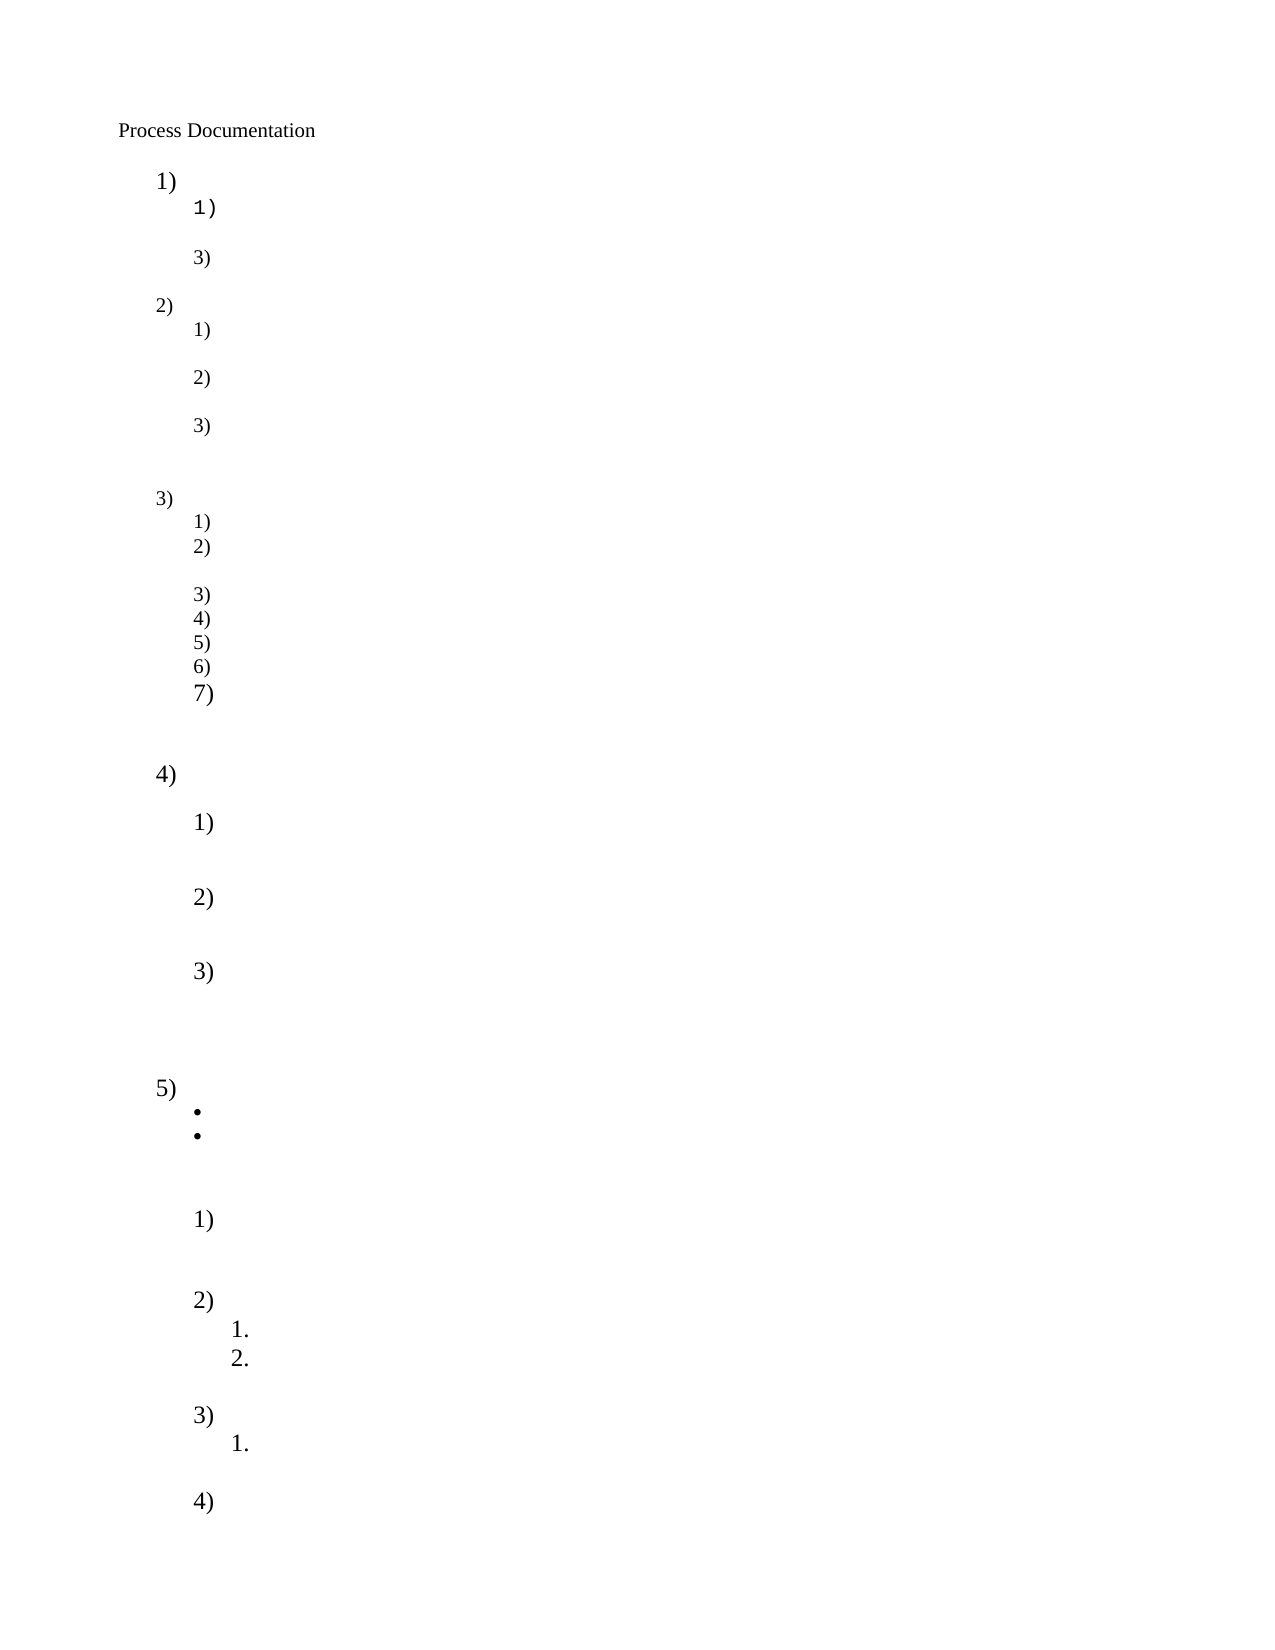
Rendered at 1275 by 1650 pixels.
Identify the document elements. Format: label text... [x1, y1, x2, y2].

list @AfterClass quits the browser and flushes reports, ensuring clean teardown and no resource leakage. [193, 654, 1157, 678]
list I created utility base to share the WebDriver instance [193, 1101, 1157, 1126]
list This utility allows to run data-driven tests by pulling login credentials from a real database. [231, 1314, 1157, 1343]
list This class holds the actual test for the login functionality in a data-driven way, fetching all test data directly from a database named testdb(The sql init file is in the database directory) [193, 807, 1157, 863]
list Then also defined DriverFactory class to initialize driver based on the config file data [193, 582, 1157, 606]
list ConfigReader [193, 1204, 1157, 1233]
list This utility class allows to create the WebDriver dynamically. [231, 1428, 1157, 1457]
list I securely fetched DB credentials via environment variables for which “EnvFile” plugin was used. [231, 1343, 1157, 1371]
list ExtentReportManager [193, 1486, 1157, 1515]
list LoginTest [156, 759, 1157, 788]
list Integrated ConfigReader to read values like browser and baseUrl from “config.properties” file, for cross browser testing functionality(currently chrome and firefox integrated) [193, 533, 1157, 582]
list Base Test [156, 485, 1157, 509]
list By adding a try-catch block inside the test, I ensured that crashes or unexpected errors are logged cleanly, and screenshots are captured using ScreenshotUtility for post-analysis. [193, 956, 1157, 1012]
list isLoginSuccessful() function is defined to check if the user has successfully logged into the the homepage(inventory.html) and checked with logic that the url contains “inventory”. [193, 413, 1157, 461]
list I built this class to centralize the setup, teardown, and report management for all test classes. [193, 509, 1157, 533]
list I made getReportName() and getDocumentTitle() overridable so each test class can generate context-specific reports. [193, 678, 1157, 731]
list I identified and made the login page elements (username, password and login button) private as these elments are the properties belonging to LoginPage alone. [193, 317, 1157, 365]
list I made the WebDriver static here so that all page objects can share the same driver instance [193, 221, 1157, 245]
list click (), setText() and find() is reused in this page from the parent class BasePage to send data to element and perform user interactions. [193, 365, 1157, 413]
list @BeforeMethod dynamically sets test names in reports, keeping execution logs organized and easy to trace. [193, 630, 1157, 654]
list DBUtility [193, 1285, 1157, 1314]
list BasePage.java [156, 166, 1157, 195]
list The use of TestNG’s @DataProvider with DBUtility.getLoginData() enables scalable, maintainable, and dynamically controlled test coverage. [193, 882, 1157, 938]
list I built this to centralize configuration management using ”config.properties” file. [193, 1233, 1157, 1257]
list Utilities [156, 1073, 1157, 1101]
list I created BasePage as the backbone of the Page Object Model for this project. [193, 195, 1157, 221]
list DriverFactory [193, 1400, 1157, 1428]
list LoginPage.java [156, 293, 1157, 317]
list I included simple, reusable methods like find(), set(), and click() to abstract away repetitive Selenium code. [193, 245, 1157, 269]
list @BeforeClass initializes WebDriver, page objects, and ExtentReports [193, 606, 1157, 630]
list setUtilityDriver() fetches the initialized driver from BasePage, keeping everything aligned and avoiding driver duplication or conflicts. [193, 1126, 1157, 1175]
text Process Documentation [118, 118, 1157, 142]
